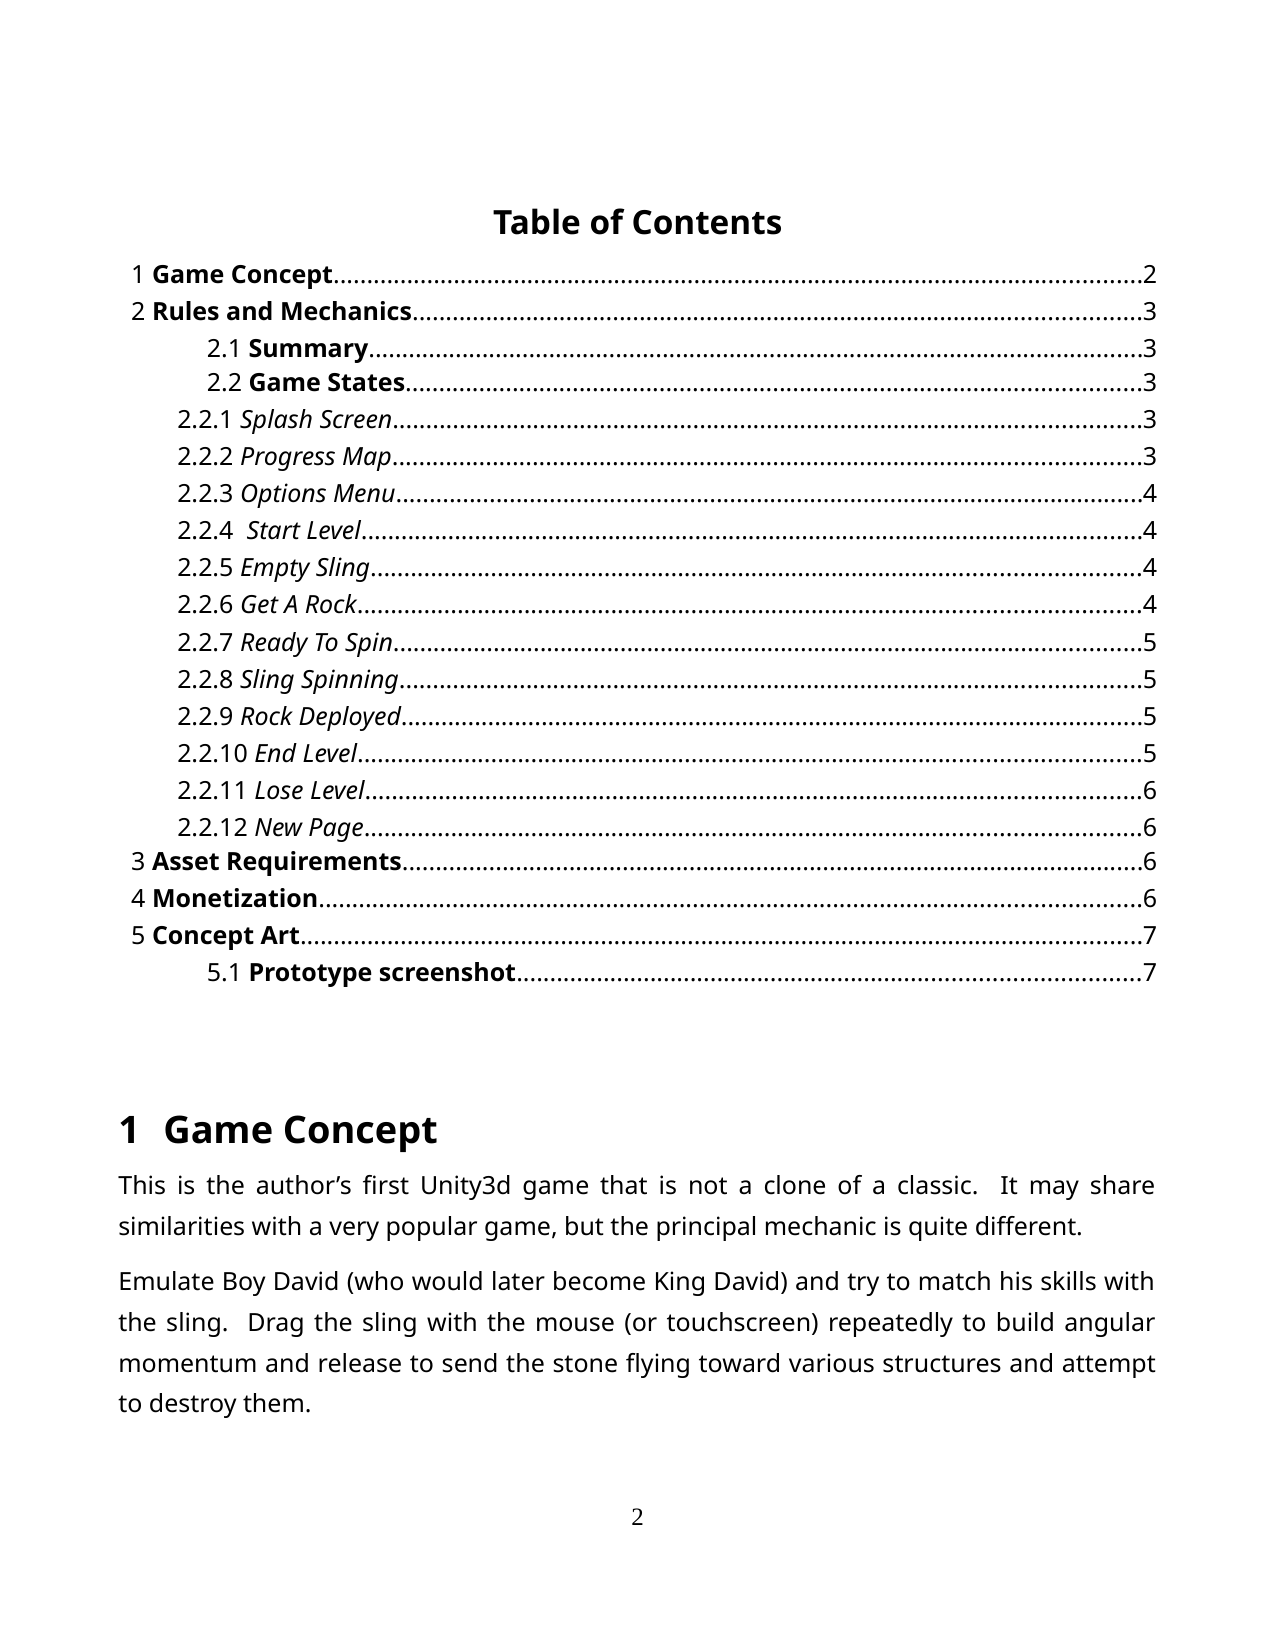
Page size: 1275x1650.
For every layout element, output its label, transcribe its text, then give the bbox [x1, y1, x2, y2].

text 5 Concept Art 7 [118, 918, 1157, 952]
subtitle Table of Contents [118, 198, 1157, 244]
text 4 Monetization 6 [118, 881, 1157, 915]
text 5.1 Prototype screenshot 7 [207, 955, 1157, 989]
text 2.2.5 Empty Sling 4 [177, 550, 1157, 584]
text 2.2.4 Start Level 4 [177, 513, 1157, 547]
text 2.2.11 Lose Level 6 [177, 773, 1157, 807]
text 2.1 Summary 3 [207, 331, 1157, 365]
text 2.2.3 Options Menu 4 [177, 476, 1157, 510]
text 3 Asset Requirements 6 [118, 844, 1157, 878]
text 2.2.8 Sling Spinning 5 [177, 661, 1157, 695]
text 2.2.7 Ready To Spin 5 [177, 624, 1157, 658]
text Emulate Boy David (who would later become King David) and try to match his skills with the sling. Drag the sling with the mouse (or touchscreen) repeatedly to build angular momentum and release to send the stone flying toward various structures and attempt to destroy them. [118, 1264, 1157, 1420]
text 2.2.6 Get A Rock 4 [177, 587, 1157, 621]
text 2.2.12 New Page 6 [177, 810, 1157, 844]
text 2.2 Game States 3 [207, 365, 1157, 399]
text This is the author’s first Unity3d game that is not a clone of a classic. It may share similarities with a very popular game, but the principal mechanic is quite different. [118, 1167, 1157, 1242]
text 2.2.2 Progress Map 3 [177, 439, 1157, 473]
text 2.2.10 End Level 5 [177, 736, 1157, 769]
text 2.2.1 Splash Screen 3 [177, 402, 1157, 436]
text 2.2.9 Rock Deployed 5 [177, 698, 1157, 732]
text 1 Game Concept 2 [118, 256, 1157, 291]
text 2 Rules and Mechanics 3 [118, 293, 1157, 328]
subtitle Game Concept [118, 1103, 1157, 1155]
